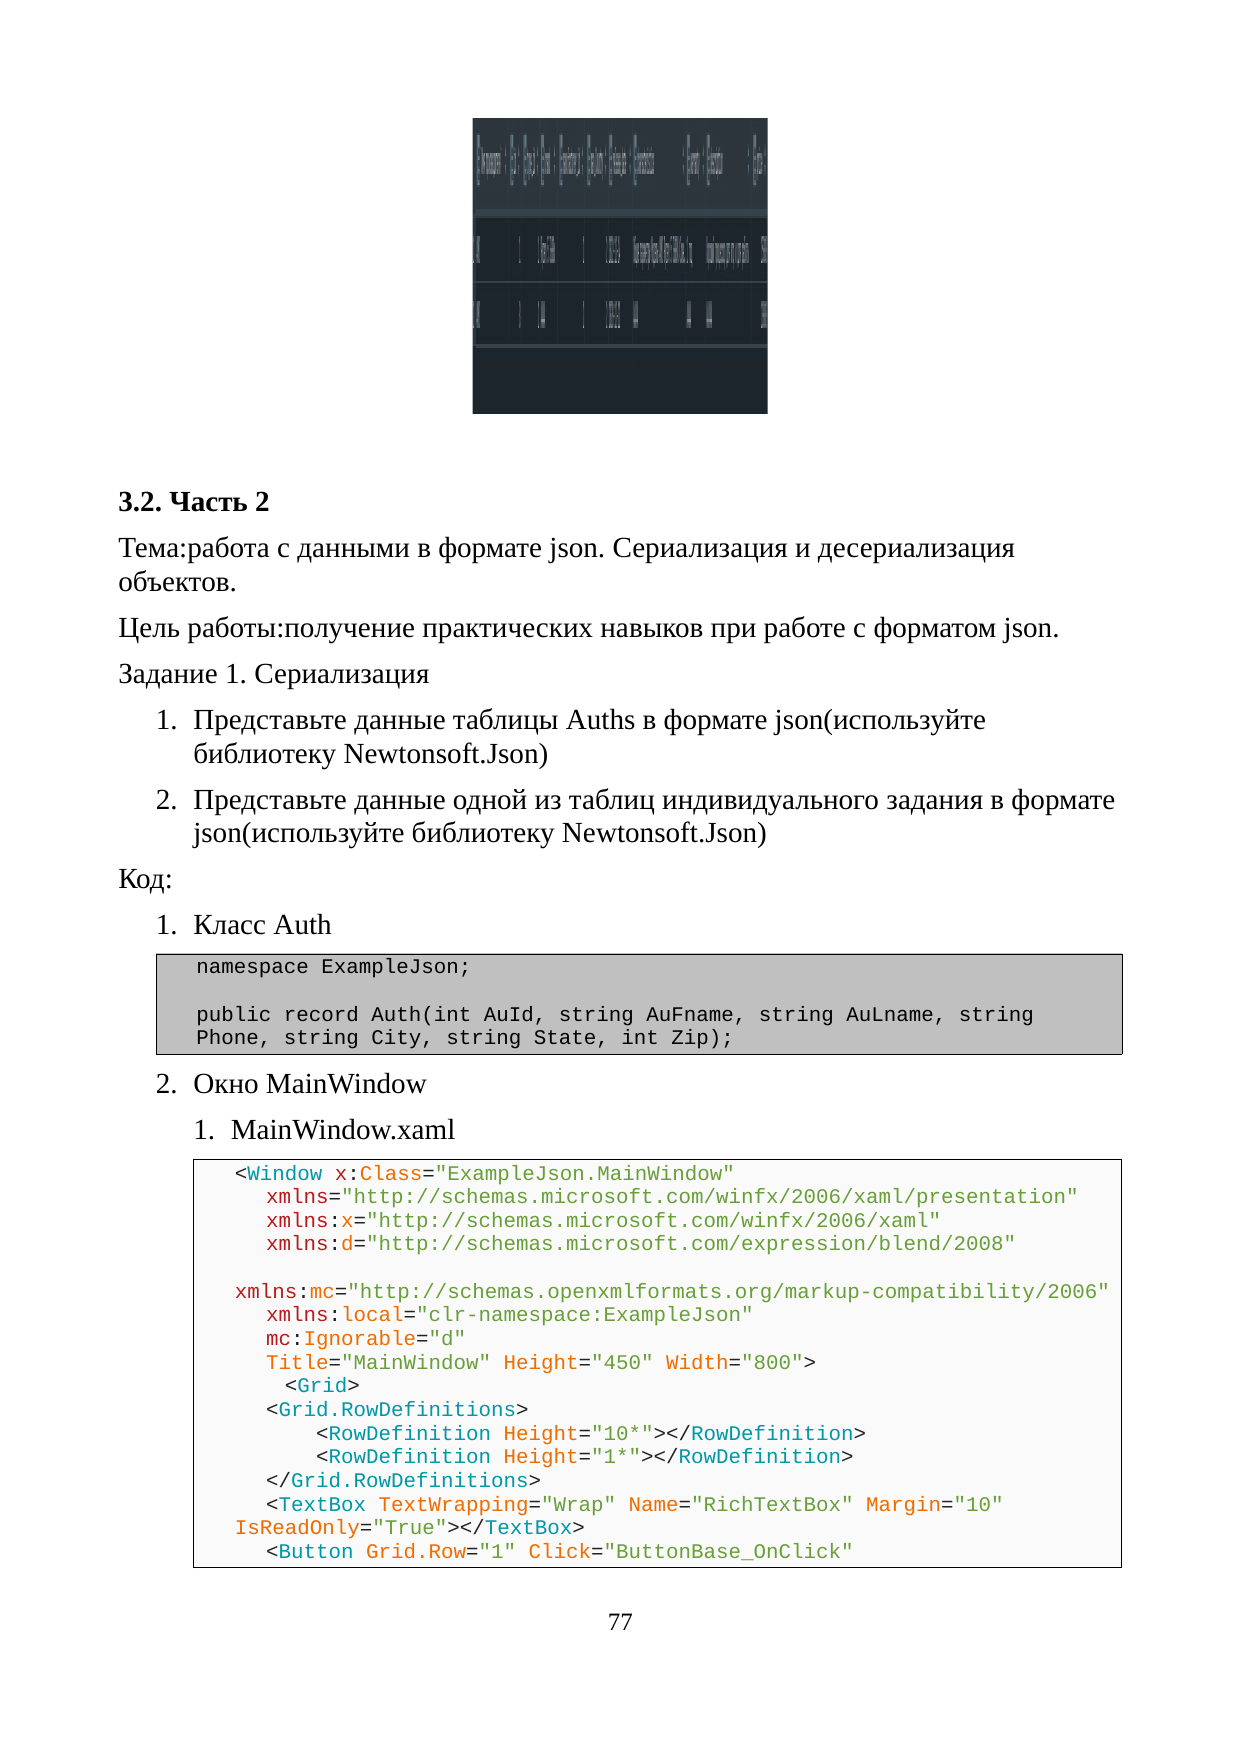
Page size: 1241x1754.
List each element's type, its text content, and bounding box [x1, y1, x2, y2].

list <Window x:Class="ExampleJson.MainWindow" [194, 1160, 1121, 1182]
text Код: [118, 861, 1122, 895]
list Представьте данные одной из таблиц индивидуального задания в формате json(используйте библиотеку Newtonsoft.Json) [156, 782, 1122, 849]
list xmlns:x="http://schemas.microsoft.com/winfx/2006/xaml" [194, 1206, 1121, 1229]
list </Grid.RowDefinitions> [194, 1466, 1121, 1489]
list mc:Ignorable="d" [194, 1324, 1121, 1348]
list public record Auth(int AuId, string AuFname, string AuLname, string Phone, string City, string State, int Zip); [157, 1001, 1122, 1054]
subtitle Часть 2 [118, 484, 1122, 518]
list Окно MainWindow [156, 1066, 1122, 1100]
list Представьте данные таблицы Auths в формате json(используйте библиотеку Newtonsoft.Json) [156, 702, 1122, 769]
list xmlns:local="clr-namespace:ExampleJson" [194, 1300, 1121, 1324]
list xmlns="http://schemas.microsoft.com/winfx/2006/xaml/presentation" [194, 1182, 1121, 1206]
list namespace ExampleJson; [157, 955, 1122, 977]
text Тема:работа с данными в формате json. Сериализация и десериализация объектов. [118, 531, 1122, 598]
list <TextBox TextWrapping="Wrap" Name="RichTextBox" Margin="10" IsReadOnly="True"></TextBox> [194, 1489, 1121, 1537]
list <Grid> [194, 1371, 1121, 1395]
list xmlns:mc="http://schemas.openxmlformats.org/markup-compatibility/2006" [194, 1253, 1121, 1300]
list <Grid.RowDefinitions> [194, 1395, 1121, 1419]
list <RowDefinition Height="1*"></RowDefinition> [194, 1442, 1121, 1466]
list Класс Auth [156, 907, 1122, 941]
list <Button Grid.Row="1" Click="ButtonBase_OnClick" [194, 1537, 1121, 1567]
text Цель работы:получение практических навыков при работе с форматом json. [118, 610, 1122, 644]
list Title="MainWindow" Height="450" Width="800"> [194, 1348, 1121, 1371]
list MainWindow.xaml [193, 1112, 1122, 1146]
list <RowDefinition Height="10*"></RowDefinition> [194, 1419, 1121, 1442]
list xmlns:d="http://schemas.microsoft.com/expression/blend/2008" [194, 1229, 1121, 1253]
text Задание 1. Сериализация [118, 656, 1122, 690]
